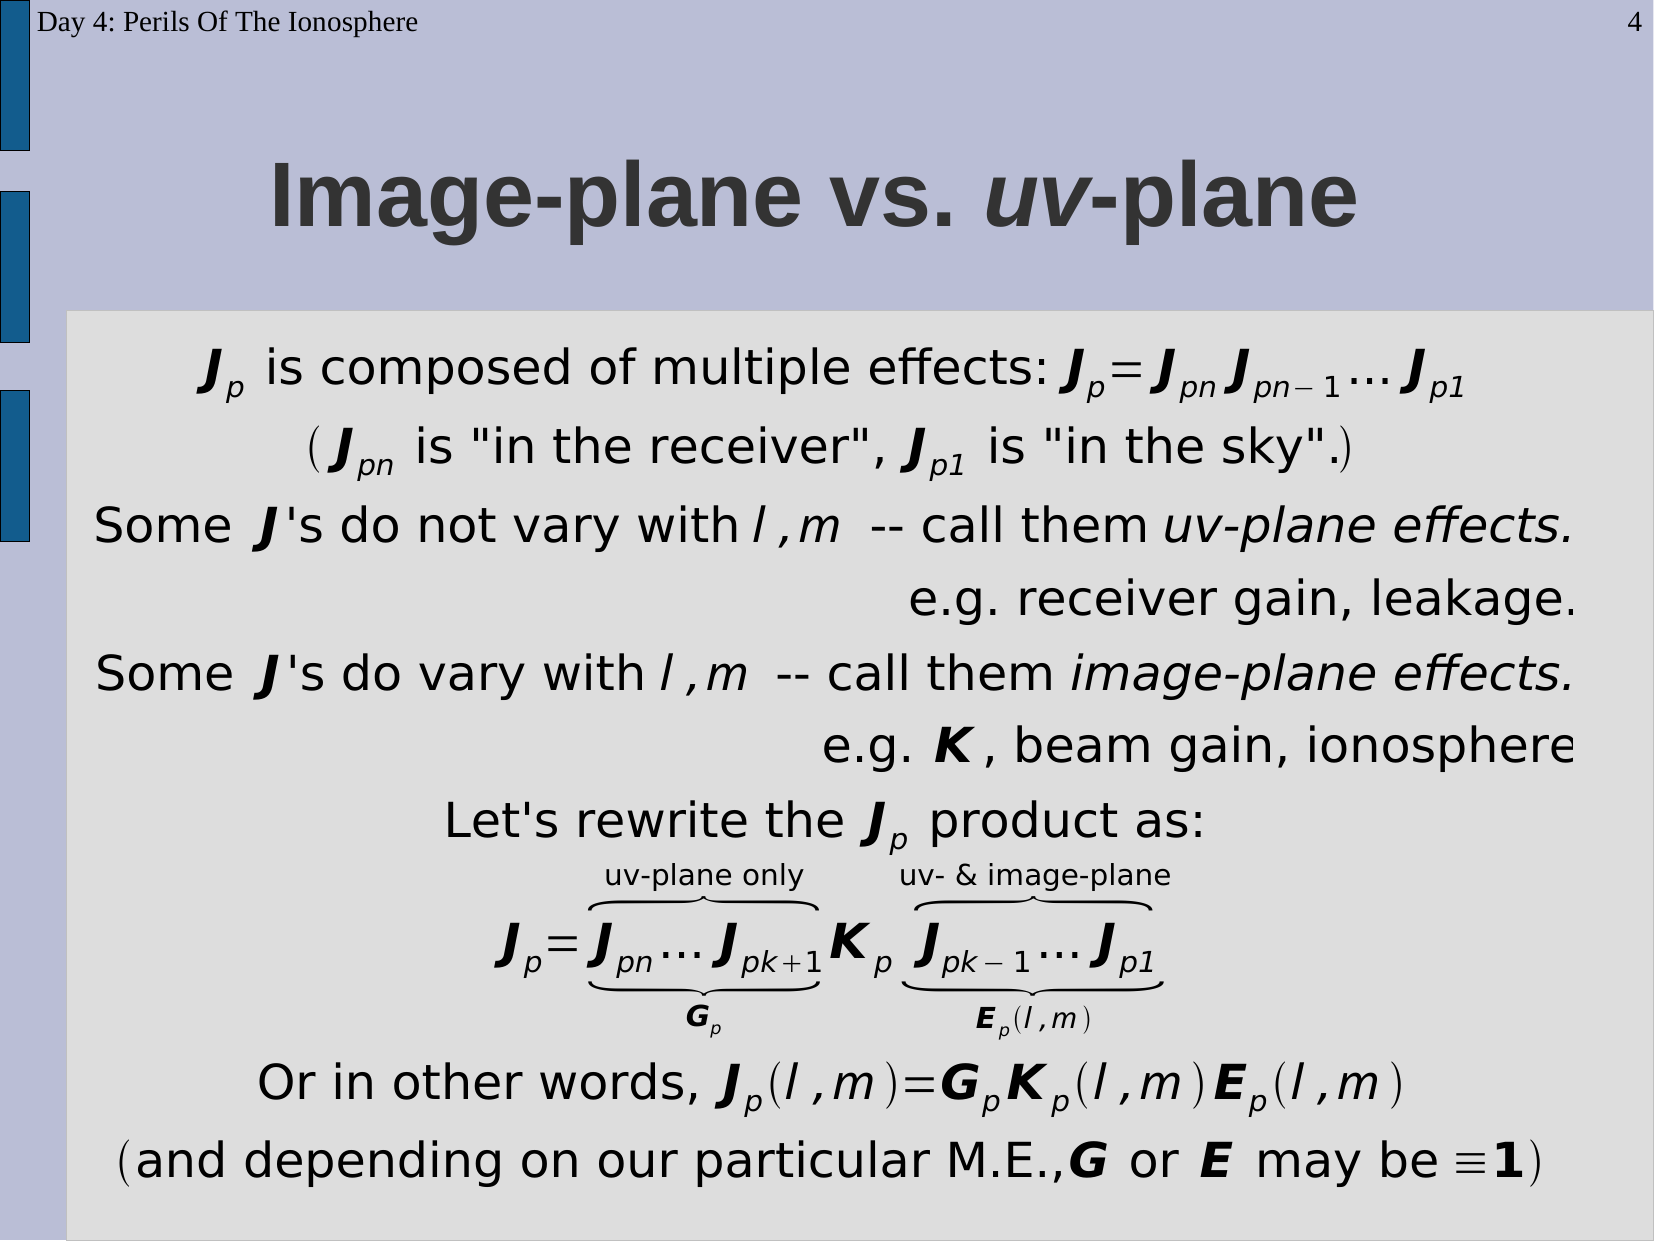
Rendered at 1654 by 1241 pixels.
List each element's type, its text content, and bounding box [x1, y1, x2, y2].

title Image-plane vs. uv-plane [121, 91, 1534, 299]
chart [87, 328, 1573, 1192]
